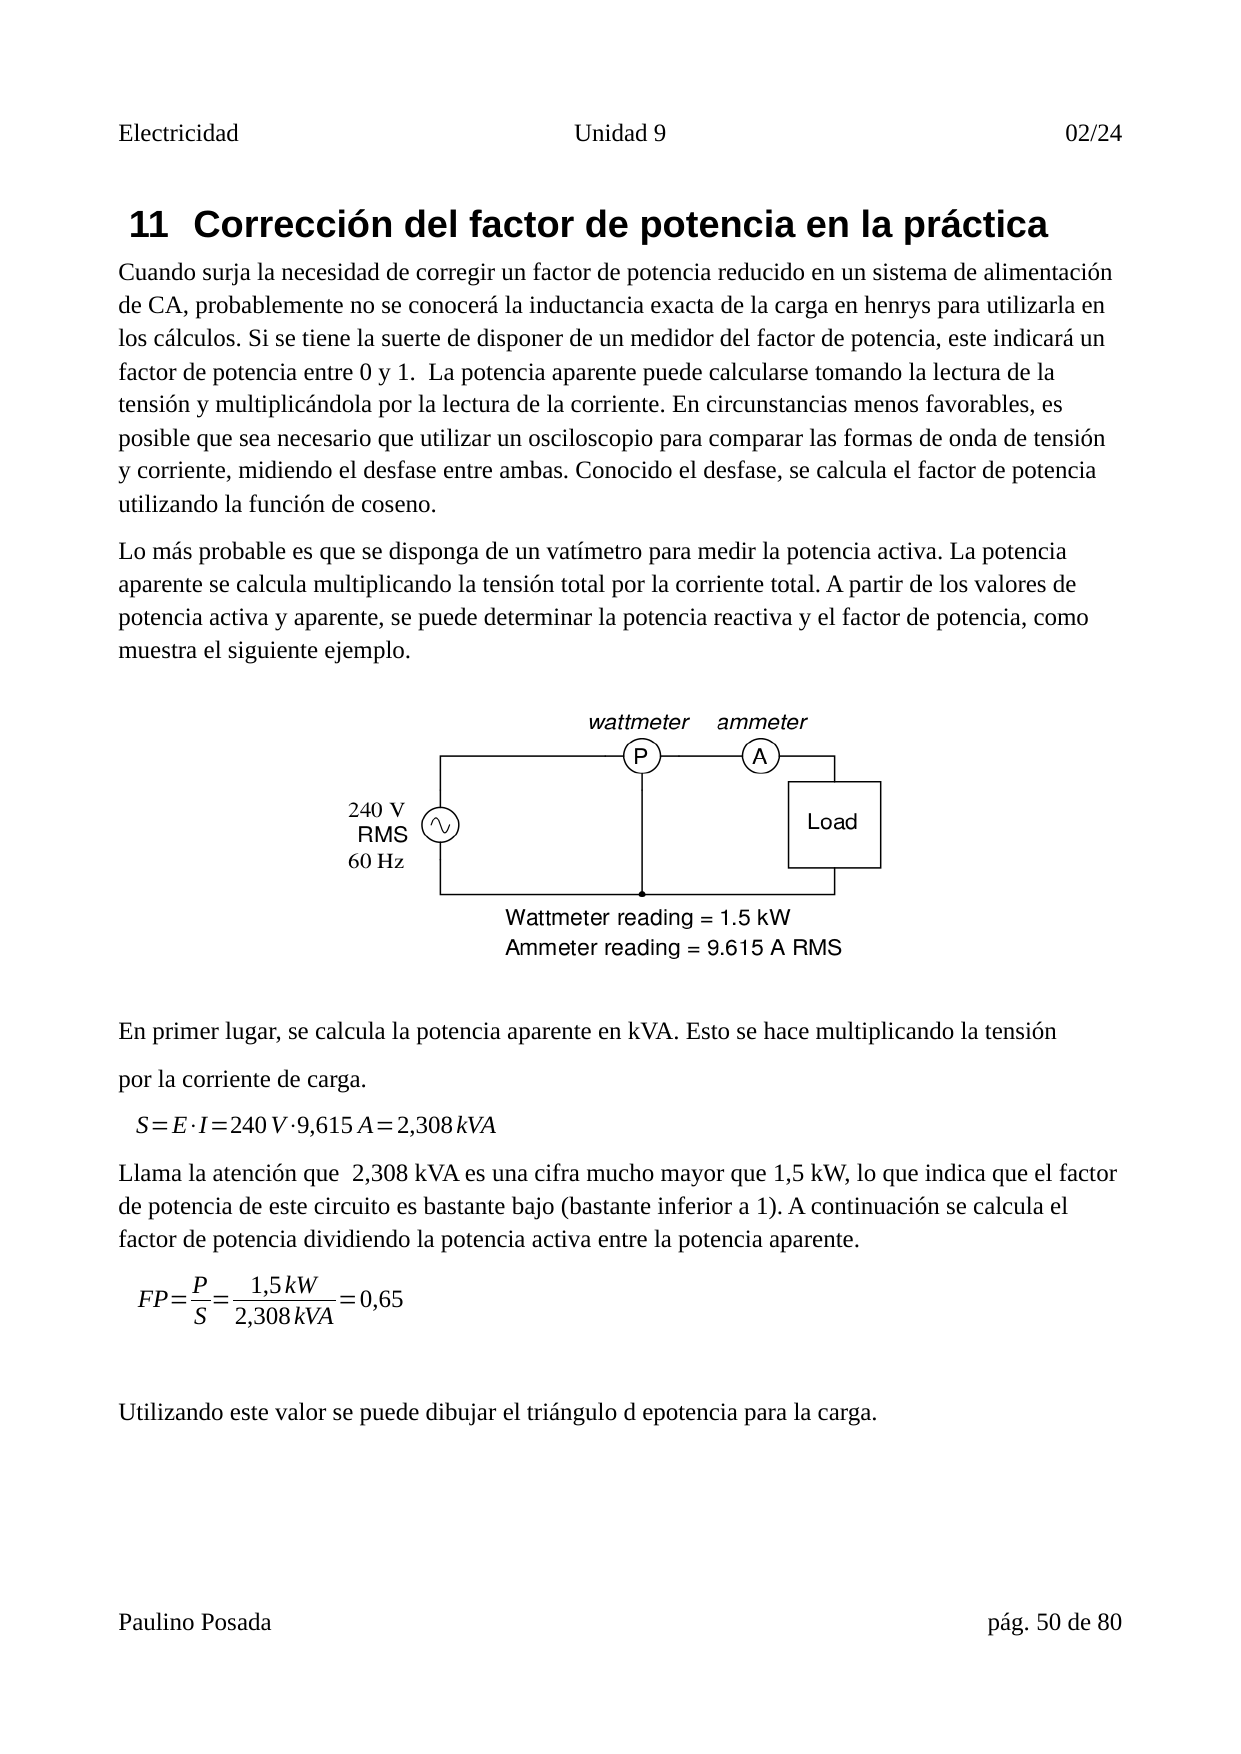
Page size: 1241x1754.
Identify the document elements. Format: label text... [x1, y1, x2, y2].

text Cuando surja la necesidad de corregir un factor de potencia reducido en un sistema de alimentación de CA, probablemente no se conocerá la inductancia exacta de la carga en henrys para utilizarla en los cálculos. Si se tiene la suerte de disponer de un medidor del factor de potencia, este indicará un factor de potencia entre 0 y 1. La potencia aparente puede calcularse tomando la lectura de la tensión y multiplicándola por la lectura de la corriente. En circunstancias menos favorables, es posible que sea necesario que utilizar un osciloscopio para comparar las formas de onda de tensión y corriente, midiendo el desfase entre ambas. Conocido el desfase, se calcula el factor de potencia utilizando la función de coseno. [118, 257, 1122, 517]
text Lo más probable es que se disponga de un vatímetro para medir la potencia activa. La potencia aparente se calcula multiplicando la tensión total por la corriente total. A partir de los valores de potencia activa y aparente, se puede determinar la potencia reactiva y el factor de potencia, como muestra el siguiente ejemplo. [118, 536, 1122, 664]
picture [323, 682, 917, 973]
text Utilizando este valor se puede dibujar el triángulo d epotencia para la carga. [118, 1397, 1122, 1426]
subtitle Corrección del factor de potencia en la práctica [118, 201, 1122, 245]
text por la corriente de carga. [118, 1064, 1122, 1092]
text Llama la atención que 2,308 kVA es una cifra mucho mayor que 1,5 kW, lo que indica que el factor de potencia de este circuito es bastante bajo (bastante inferior a 1). A continuación se calcula el factor de potencia dividiendo la potencia activa entre la potencia aparente. [118, 1158, 1122, 1253]
text En primer lugar, se calcula la potencia aparente en kVA. Esto se hace multiplicando la tensión [118, 1016, 1122, 1045]
